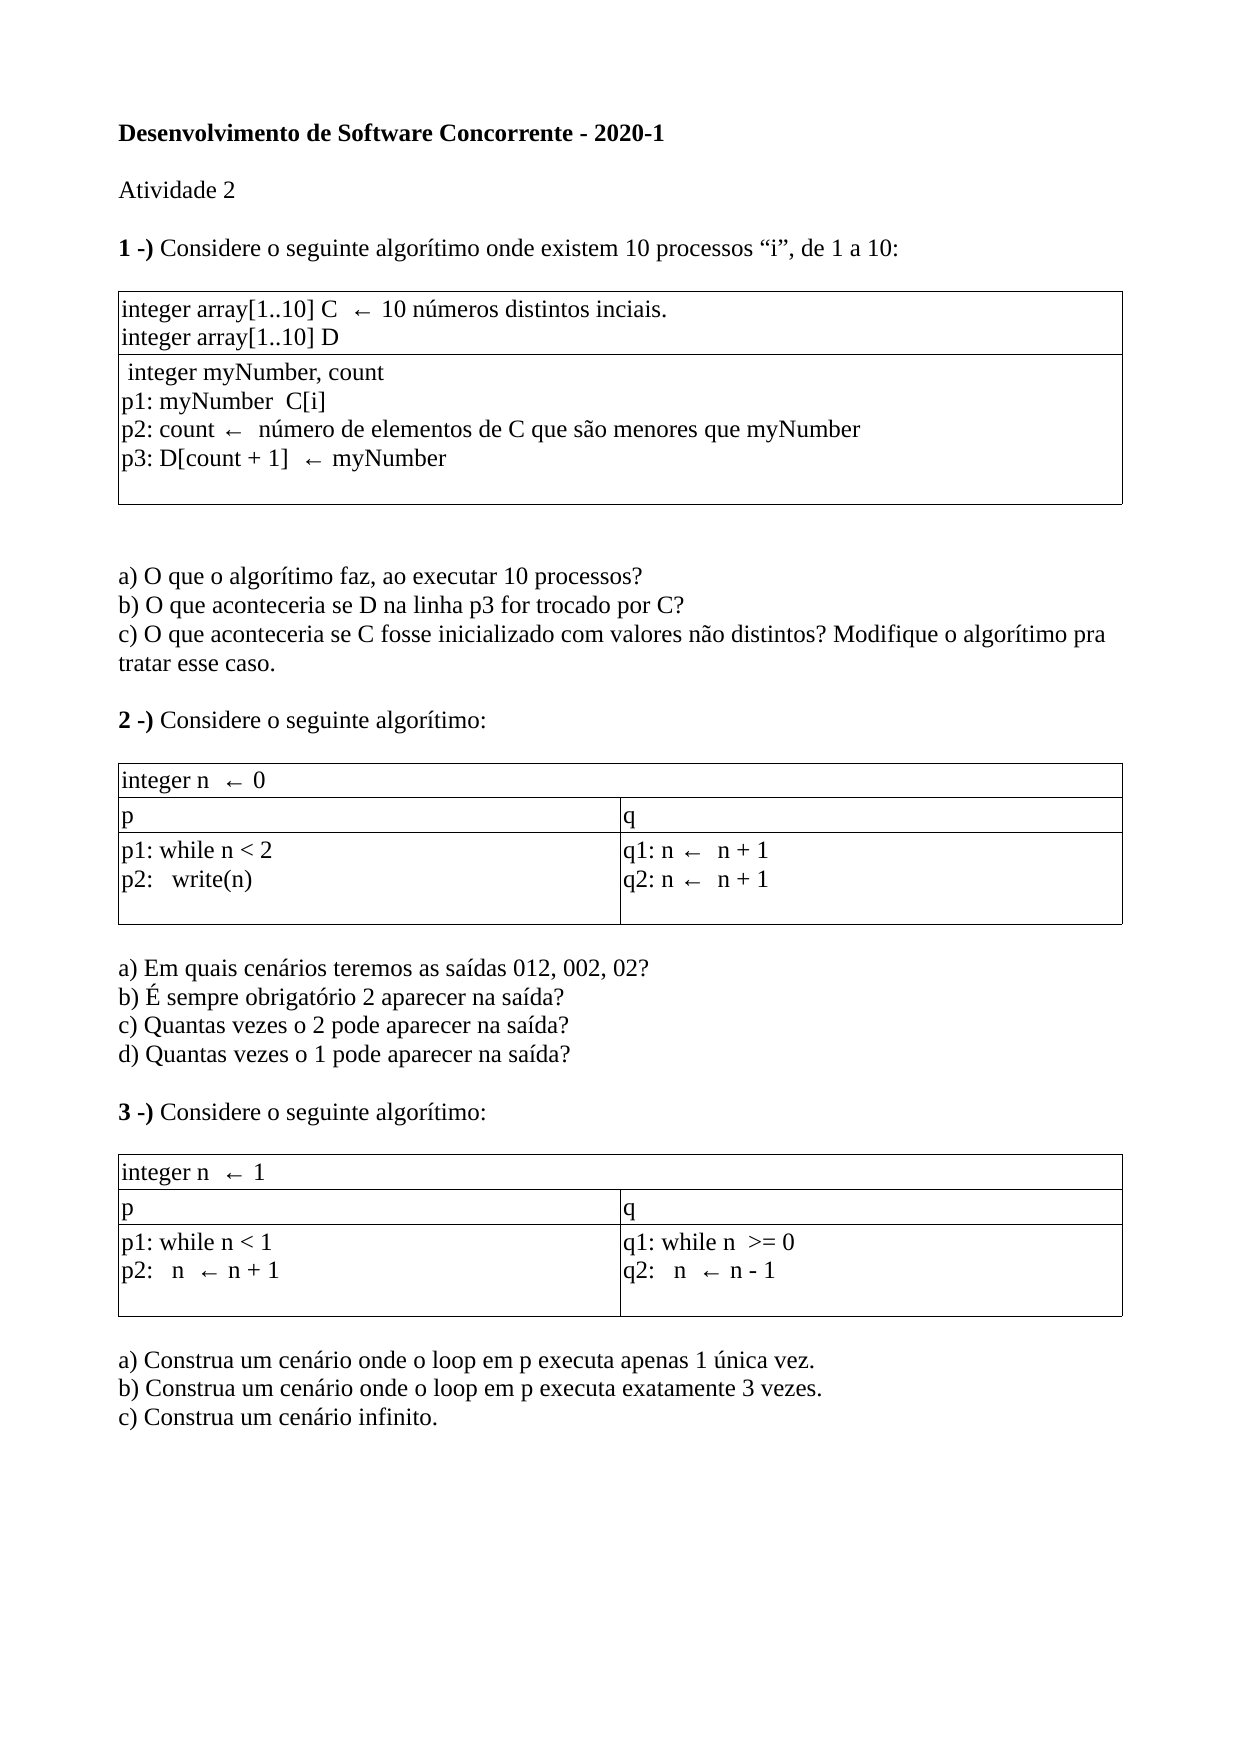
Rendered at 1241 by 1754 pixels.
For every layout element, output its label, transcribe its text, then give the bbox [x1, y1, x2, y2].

text 1 -) Considere o seguinte algorítimo onde existem 10 processos “i”, de 1 a 10: [118, 233, 1122, 262]
table_cell q [621, 1190, 1122, 1224]
text b) É sempre obrigatório 2 aparecer na saída? [118, 982, 1122, 1011]
text c) Quantas vezes o 2 pode aparecer na saída? [118, 1011, 1122, 1039]
table_cell integer myNumber, count p1: myNumber C[i] p2: count ← número de elementos de C que são menores que myNumber p3: D[count + 1] ← myNumber [119, 355, 1122, 504]
table_cell q1: n ← n + 1 q2: n ← n + 1 [621, 833, 1122, 924]
text Atividade 2 [118, 176, 1122, 204]
text 2 -) Considere o seguinte algorítimo: [118, 705, 1122, 734]
table_cell p [119, 1190, 620, 1224]
table_header integer array[1..10] C ← 10 números distintos inciais. integer array[1..10] D [119, 292, 1122, 354]
text 3 -) Considere o seguinte algorítimo: [118, 1097, 1122, 1126]
table_cell p1: while n < 2 p2: write(n) [119, 833, 620, 924]
text b) Construa um cenário onde o loop em p executa exatamente 3 vezes. [118, 1373, 1122, 1402]
table_cell p1: while n < 1 p2: n ← n + 1 [119, 1225, 620, 1316]
table_cell p [119, 798, 620, 832]
table_header integer n ← 1 [119, 1155, 1122, 1189]
table_cell q [621, 798, 1122, 832]
text c) Construa um cenário infinito. [118, 1402, 1122, 1431]
text b) O que aconteceria se D na linha p3 for trocado por C? [118, 590, 1122, 619]
text a) Construa um cenário onde o loop em p executa apenas 1 única vez. [118, 1345, 1122, 1373]
table_header integer n ← 0 [119, 764, 1122, 797]
text a) O que o algorítimo faz, ao executar 10 processos? [118, 561, 1122, 590]
table_cell q1: while n >= 0 q2: n ← n - 1 [621, 1225, 1122, 1316]
text a) Em quais cenários teremos as saídas 012, 002, 02? [118, 953, 1122, 982]
text Desenvolvimento de Software Concorrente - 2020-1 [118, 118, 1122, 147]
text c) O que aconteceria se C fosse inicializado com valores não distintos? Modifique o algorítimo pra tratar esse caso. [118, 619, 1122, 676]
text d) Quantas vezes o 1 pode aparecer na saída? [118, 1039, 1122, 1068]
